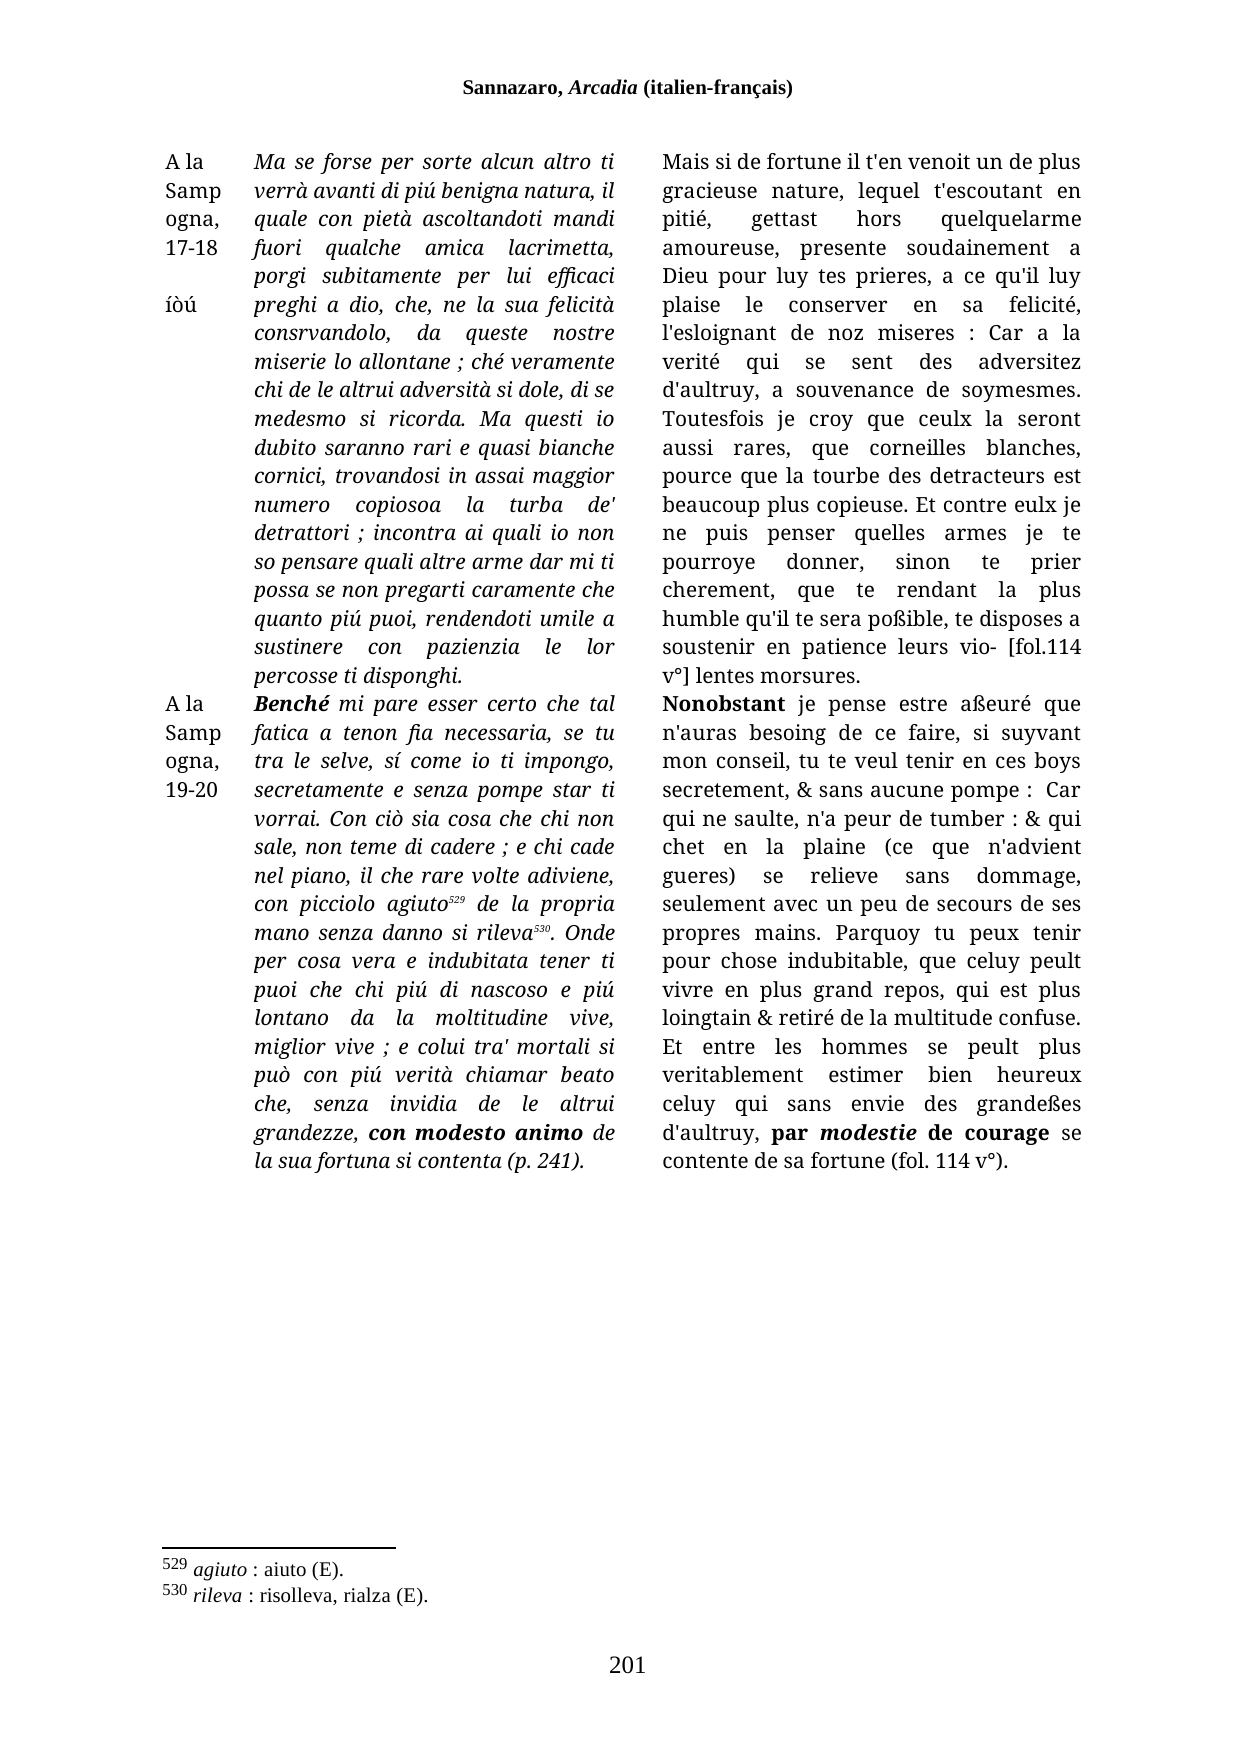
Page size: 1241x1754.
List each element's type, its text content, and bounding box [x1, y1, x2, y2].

table_cell Benché mi pare esser certo che tal fatica a tenon fia necessaria, se tu tra le selve, sí come io ti impongo, secretamente e senza pompe star ti vorrai. Con ciò sia cosa che chi non sale, non teme di cadere ; e chi cade nel piano, il che rare volte adiviene, con picciolo agiuto de la propria mano senza danno si rileva. Onde per cosa vera e indubitata tener ti puoi che chi piú di nascoso e piú lontano da la moltitudine vive, miglior vive ; e colui tra' mortali si può con piú verità chiamar beato che, senza invidia de le altrui grandezze, con modesto animo de la sua fortuna si contenta (p. 241). [232, 689, 640, 1174]
table_cell A la Sampogna, 17-18 íòú [158, 147, 232, 689]
table_cell Ma se forse per sorte alcun altro ti verrà avanti di piú benigna natura, il quale con pietà ascoltandoti mandi fuori qualche amica lacrimetta, porgi subitamente per lui efficaci preghi a dio, che, ne la sua felicità consrvandolo, da queste nostre miserie lo allontane ; ché veramente chi de le altrui adversità si dole, di se medesmo si ricorda. Ma questi io dubito saranno rari e quasi bianche cornici, trovandosi in assai maggior numero copiosoa la turba de' detrattori ; incontra ai quali io non so pensare quali altre arme dar mi ti possa se non pregarti caramente che quanto piú puoi, rendendoti umile a sustinere con pazienzia le lor percosse ti disponghi. [232, 147, 640, 689]
table_cell A la Sampogna, 19-20 [158, 689, 232, 1174]
table_cell Mais si de fortune il t'en venoit un de plus gracieuse nature, lequel t'escoutant en pitié, gettast hors quelquelarme amoureuse, presente soudainement a Dieu pour luy tes prieres, a ce qu'il luy plaise le conserver en sa felicité, l'esloignant de noz miseres : Car a la verité qui se sent des adversitez d'aultruy, a souvenance de soymesmes. Toutesfois je croy que ceulx la seront aussi rares, que corneilles blanches, pource que la tourbe des detracteurs est beaucoup plus copieuse. Et contre eulx je ne puis penser quelles armes je te pourroye donner, sinon te prier cherement, que te rendant la plus humble qu'il te sera poßible, te disposes a soustenir en patience leurs vio- [fol.114 v°] lentes morsures. [640, 147, 1104, 689]
table_cell Nonobstant je pense estre aßeuré que n'auras besoing de ce faire, si suyvant mon conseil, tu te veul tenir en ces boys secretement, & sans aucune pompe : Car qui ne saulte, n'a peur de tumber : & qui chet en la plaine (ce que n'advient gueres) se relieve sans dommage, seulement avec un peu de secours de ses propres mains. Parquoy tu peux tenir pour chose indubitable, que celuy peult vivre en plus grand repos, qui est plus loingtain & retiré de la multitude confuse. Et entre les hommes se peult plus veritablement estimer bien heureux celuy qui sans envie des grandeßes d'aultruy, par modestie de courage se contente de sa fortune (fol. 114 v°). [640, 689, 1104, 1174]
